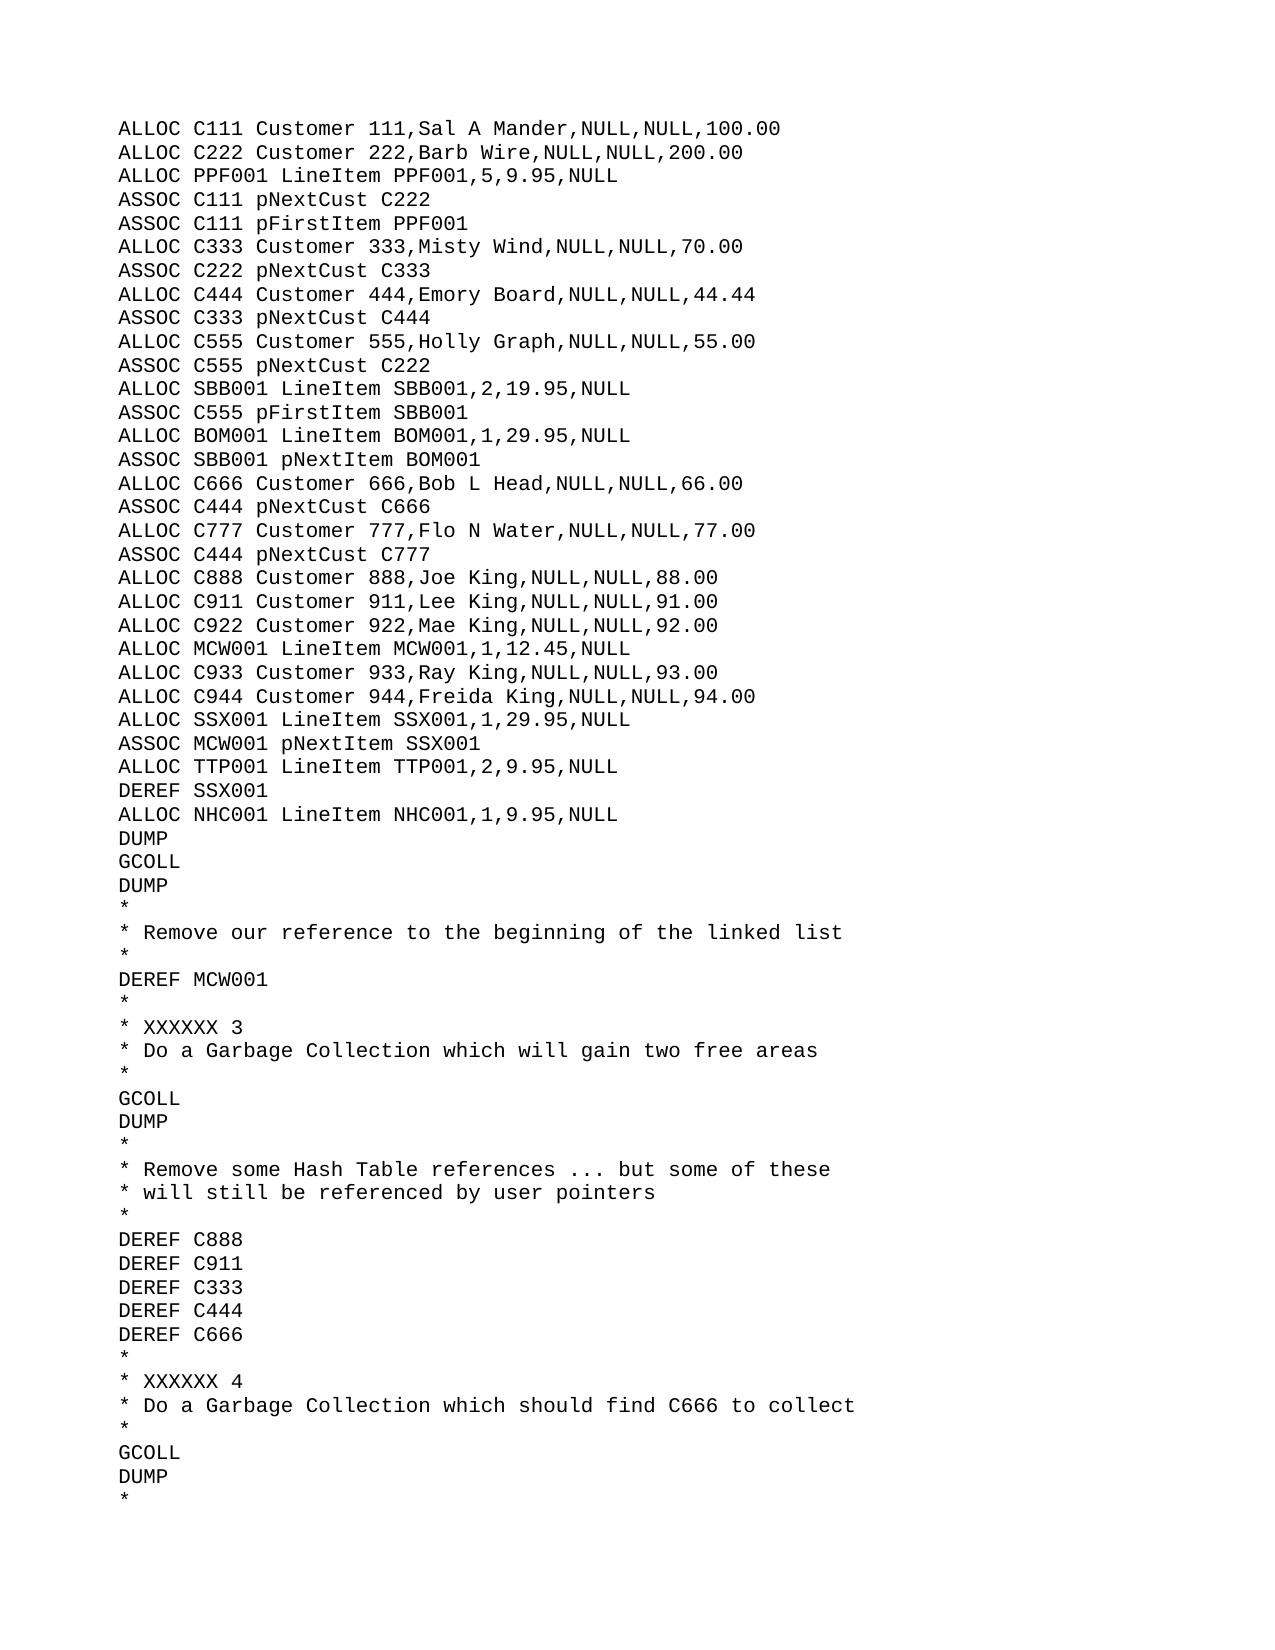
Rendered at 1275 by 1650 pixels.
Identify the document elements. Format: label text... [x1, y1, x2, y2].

text ASSOC SBB001 pNextItem BOM001 [118, 449, 1157, 473]
text DUMP [118, 827, 1157, 851]
text ASSOC C555 pFirstItem SBB001 [118, 402, 1157, 426]
text ALLOC C777 Customer 777,Flo N Water,NULL,NULL,77.00 [118, 520, 1157, 544]
text ALLOC C666 Customer 666,Bob L Head,NULL,NULL,66.00 [118, 473, 1157, 496]
text ALLOC C922 Customer 922,Mae King,NULL,NULL,92.00 [118, 615, 1157, 638]
text * Remove our reference to the beginning of the linked list [118, 922, 1157, 946]
text * Do a Garbage Collection which will gain two free areas [118, 1040, 1157, 1064]
text DEREF MCW001 [118, 969, 1157, 993]
text ALLOC C911 Customer 911,Lee King,NULL,NULL,91.00 [118, 591, 1157, 615]
text ALLOC C933 Customer 933,Ray King,NULL,NULL,93.00 [118, 662, 1157, 686]
text * [118, 1135, 1157, 1158]
text ALLOC SBB001 LineItem SBB001,2,19.95,NULL [118, 378, 1157, 402]
text ALLOC C222 Customer 222,Barb Wire,NULL,NULL,200.00 [118, 142, 1157, 165]
text ALLOC C888 Customer 888,Joe King,NULL,NULL,88.00 [118, 567, 1157, 591]
text ALLOC C444 Customer 444,Emory Board,NULL,NULL,44.44 [118, 284, 1157, 307]
text DEREF C911 [118, 1253, 1157, 1277]
text ALLOC C944 Customer 944,Freida King,NULL,NULL,94.00 [118, 686, 1157, 709]
text ASSOC C555 pNextCust C222 [118, 354, 1157, 378]
text * [118, 1489, 1157, 1513]
text DUMP [118, 875, 1157, 898]
text ALLOC C333 Customer 333,Misty Wind,NULL,NULL,70.00 [118, 236, 1157, 260]
text * XXXXXX 4 [118, 1371, 1157, 1395]
text ASSOC C333 pNextCust C444 [118, 307, 1157, 331]
text ALLOC TTP001 LineItem TTP001,2,9.95,NULL [118, 757, 1157, 780]
text * Do a Garbage Collection which should find C666 to collect [118, 1395, 1157, 1419]
text DEREF C333 [118, 1277, 1157, 1300]
text * Remove some Hash Table references ... but some of these [118, 1158, 1157, 1182]
text ALLOC SSX001 LineItem SSX001,1,29.95,NULL [118, 709, 1157, 733]
text * will still be referenced by user pointers [118, 1182, 1157, 1206]
text ASSOC MCW001 pNextItem SSX001 [118, 733, 1157, 757]
text * [118, 1206, 1157, 1229]
text * [118, 1348, 1157, 1371]
text * [118, 946, 1157, 969]
text DEREF C444 [118, 1300, 1157, 1324]
text * [118, 1419, 1157, 1442]
text * XXXXXX 3 [118, 1017, 1157, 1040]
text DEREF SSX001 [118, 780, 1157, 804]
text DUMP [118, 1111, 1157, 1135]
text ALLOC C111 Customer 111,Sal A Mander,NULL,NULL,100.00 [118, 118, 1157, 142]
text ASSOC C111 pFirstItem PPF001 [118, 213, 1157, 236]
text ASSOC C444 pNextCust C777 [118, 544, 1157, 567]
text GCOLL [118, 851, 1157, 875]
text ASSOC C111 pNextCust C222 [118, 189, 1157, 213]
text * [118, 898, 1157, 922]
text * [118, 993, 1157, 1017]
text DEREF C666 [118, 1324, 1157, 1348]
text DEREF C888 [118, 1229, 1157, 1253]
text ALLOC MCW001 LineItem MCW001,1,12.45,NULL [118, 638, 1157, 662]
text GCOLL [118, 1088, 1157, 1111]
text GCOLL [118, 1442, 1157, 1466]
text ASSOC C444 pNextCust C666 [118, 496, 1157, 520]
text ALLOC PPF001 LineItem PPF001,5,9.95,NULL [118, 165, 1157, 189]
text * [118, 1064, 1157, 1088]
text ALLOC BOM001 LineItem BOM001,1,29.95,NULL [118, 426, 1157, 449]
text ALLOC NHC001 LineItem NHC001,1,9.95,NULL [118, 804, 1157, 827]
text ASSOC C222 pNextCust C333 [118, 260, 1157, 284]
text ALLOC C555 Customer 555,Holly Graph,NULL,NULL,55.00 [118, 331, 1157, 354]
text DUMP [118, 1466, 1157, 1489]
